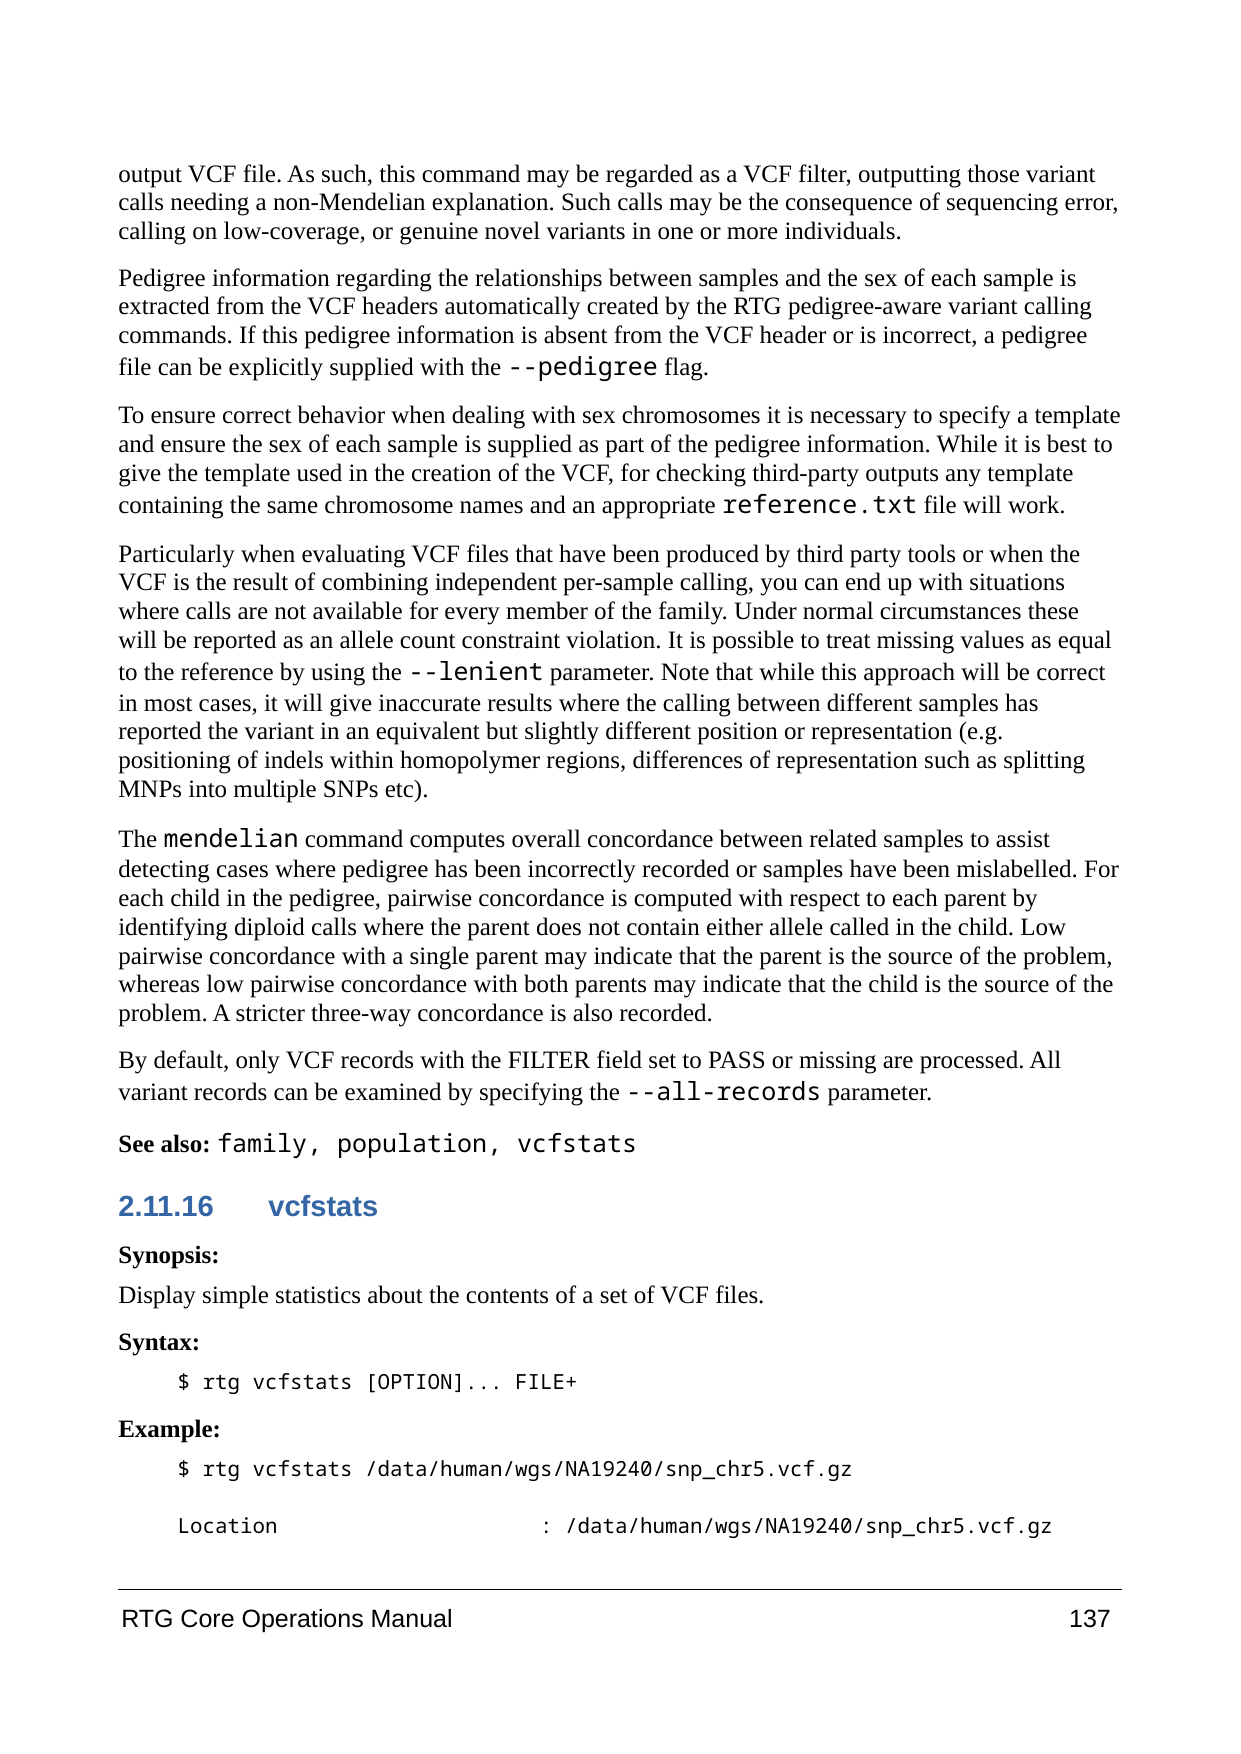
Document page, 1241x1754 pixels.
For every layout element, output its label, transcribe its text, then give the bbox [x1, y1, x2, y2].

text See also: family, population, vcfstats [118, 1125, 1122, 1159]
text Display simple statistics about the contents of a set of VCF files. [118, 1281, 1122, 1309]
text Location : /data/human/wgs/NA19240/snp_chr5.vcf.gz [177, 1511, 1122, 1539]
text $ rtg vcfstats /data/human/wgs/NA19240/snp_chr5.vcf.gz [177, 1454, 1122, 1483]
text By default, only VCF records with the FILTER field set to PASS or missing are processed. All variant records can be examined by specifying the --all-records parameter. [118, 1045, 1122, 1107]
text The mendelian command computes overall concordance between related samples to assist detecting cases where pedigree has been incorrectly recorded or samples have been mislabelled. For each child in the pedigree, pairwise concordance is computed with respect to each parent by identifying diploid calls where the parent does not contain either allele called in the child. Low pairwise concordance with a single parent may indicate that the parent is the source of the problem, whereas low pairwise concordance with both parents may indicate that the child is the source of the problem. A stricter three-way concordance is also recorded. [118, 820, 1122, 1027]
subtitle Example: [118, 1414, 1122, 1442]
text Pedigree information regarding the relationships between samples and the sex of each sample is extracted from the VCF headers automatically created by the RTG pedigree-aware variant calling commands. If this pedigree information is absent from the VCF header or is incorrect, a pedigree file can be explicitly supplied with the --pedigree flag. [118, 263, 1122, 383]
text output VCF file. As such, this command may be regarded as a VCF filter, outputting those variant calls needing a non-Mendelian explanation. Such calls may be the consequence of sequencing error, calling on low-coverage, or genuine novel variants in one or more individuals. [118, 159, 1122, 245]
subtitle vcfstats [118, 1189, 1122, 1222]
text Particularly when evaluating VCF files that have been produced by third party tools or when the VCF is the result of combining independent per-sample calling, you can end up with situations where calls are not available for every member of the family. Under normal circumstances these will be reported as an allele count constraint violation. It is possible to treat missing values as equal to the reference by using the --lenient parameter. Note that while this approach will be correct in most cases, it will give inaccurate results where the calling between different samples has reported the variant in an equivalent but slightly different position or representation (e.g. positioning of indels within homopolymer regions, differences of representation such as splitting MNPs into multiple SNPs etc). [118, 539, 1122, 803]
subtitle Syntax: [118, 1327, 1122, 1356]
subtitle Synopsis: [118, 1240, 1122, 1269]
text $ rtg vcfstats [OPTION]... FILE+ [177, 1367, 1122, 1396]
text To ensure correct behavior when dealing with sex chromosomes it is necessary to specify a template and ensure the sex of each sample is supplied as part of the pedigree information. While it is best to give the template used in the creation of the VCF, for checking third-party outputs any template containing the same chromosome names and an appropriate reference.txt file will work. [118, 401, 1122, 521]
